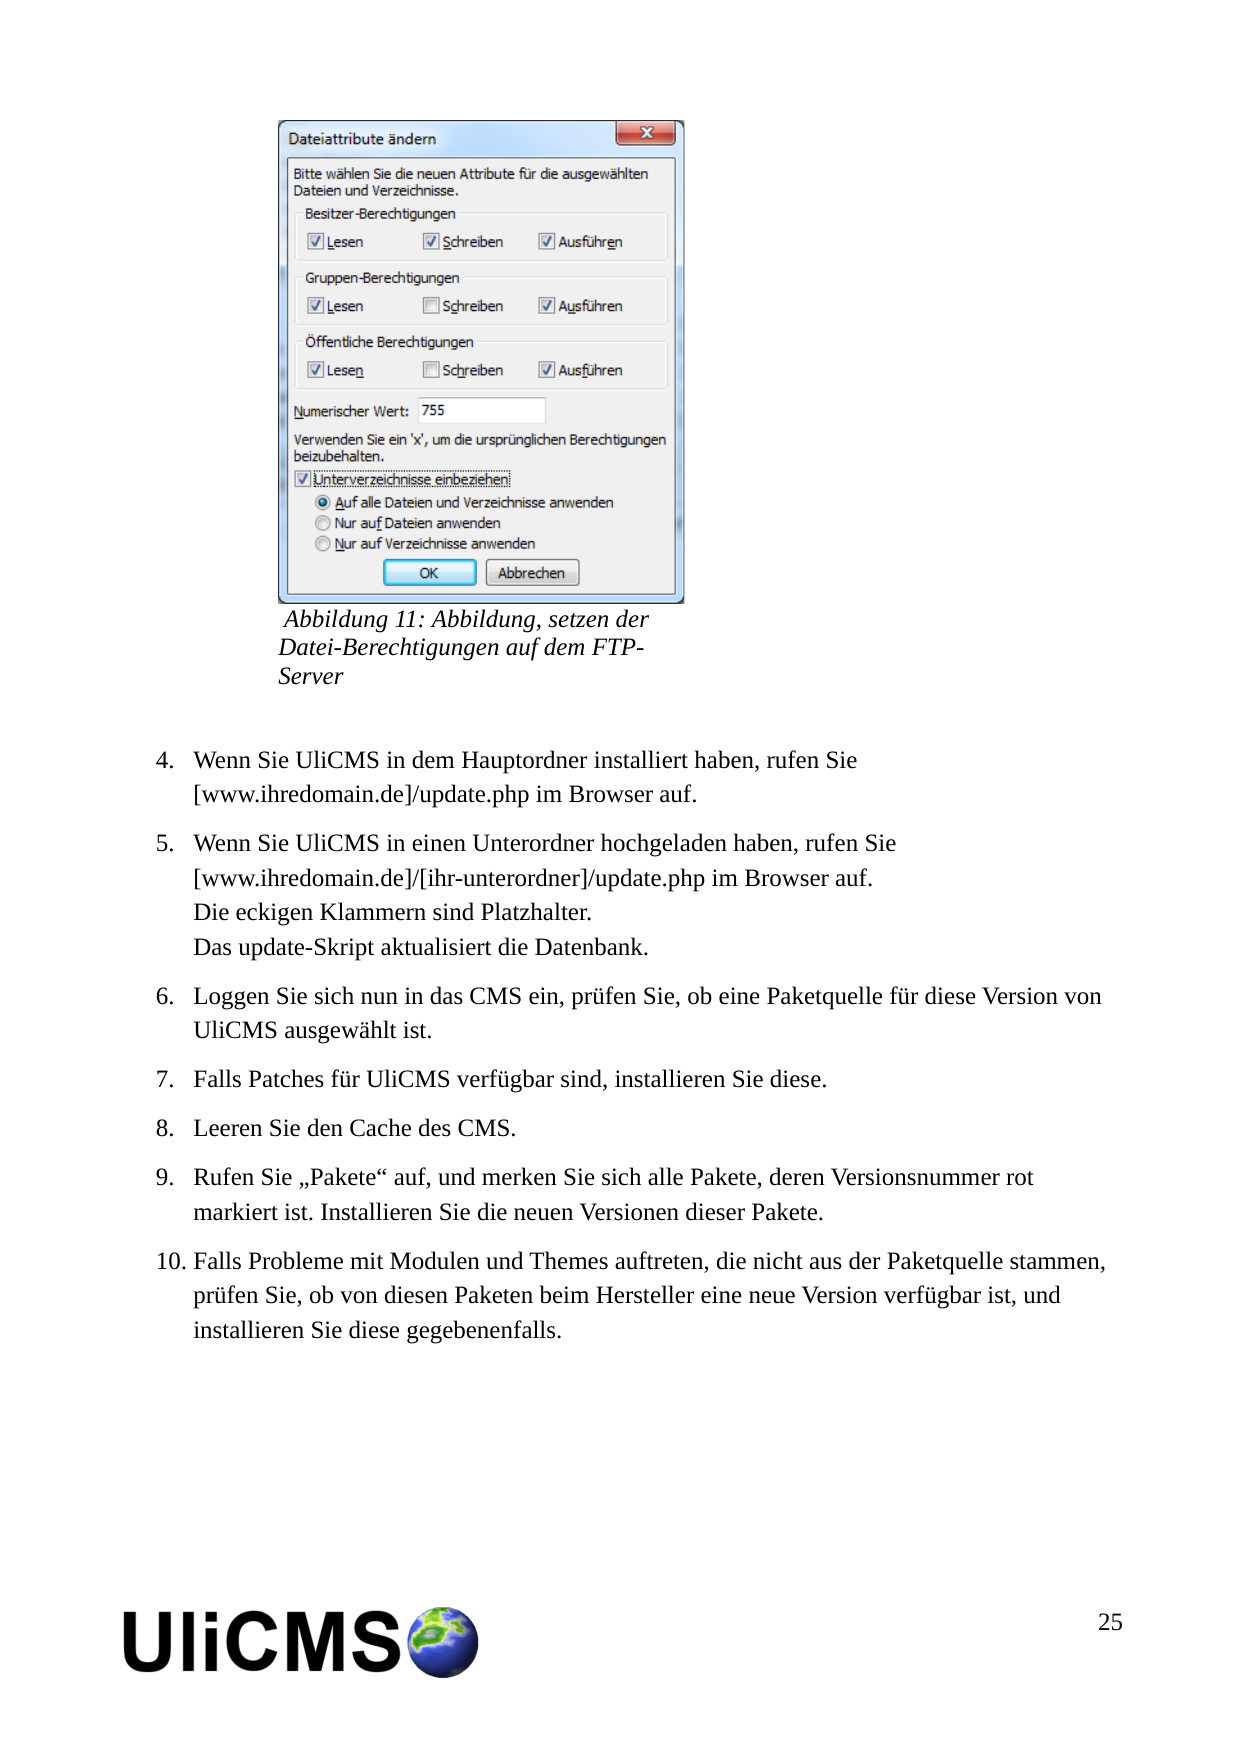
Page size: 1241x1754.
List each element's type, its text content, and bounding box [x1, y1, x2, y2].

list Wenn Sie UliCMS in dem Hauptordner installiert haben, rufen Sie [www.ihredomain.de]/update.php im Browser auf. [156, 745, 1123, 808]
picture [278, 120, 685, 604]
list Loggen Sie sich nun in das CMS ein, prüfen Sie, ob eine Paketquelle für diese Version von UliCMS ausgewählt ist. [156, 981, 1123, 1044]
list Wenn Sie UliCMS in einen Unterordner hochgeladen haben, rufen Sie [www.ihredomain.de]/[ihr-unterordner]/update.php im Browser auf. Die eckigen Klammern sind Platzhalter. Das update-Skript aktualisiert die Datenbank. [156, 828, 1123, 961]
list Rufen Sie „Pakete“ auf, und merken Sie sich alle Pakete, deren Versionsnummer rot markiert ist. Installieren Sie die neuen Versionen dieser Pakete. [156, 1162, 1123, 1226]
text Abbildung 11: Abbildung, setzen der Datei-Berechtigungen auf dem FTP-Server [278, 604, 684, 690]
list Falls Patches für UliCMS verfügbar sind, installieren Sie diese. [156, 1064, 1123, 1093]
picture [118, 1607, 479, 1681]
list Leeren Sie den Cache des CMS. [156, 1113, 1123, 1142]
list Falls Probleme mit Modulen und Themes auftreten, die nicht aus der Paketquelle stammen, prüfen Sie, ob von diesen Paketen beim Hersteller eine neue Version verfügbar ist, und installieren Sie diese gegebenenfalls. [156, 1246, 1123, 1344]
